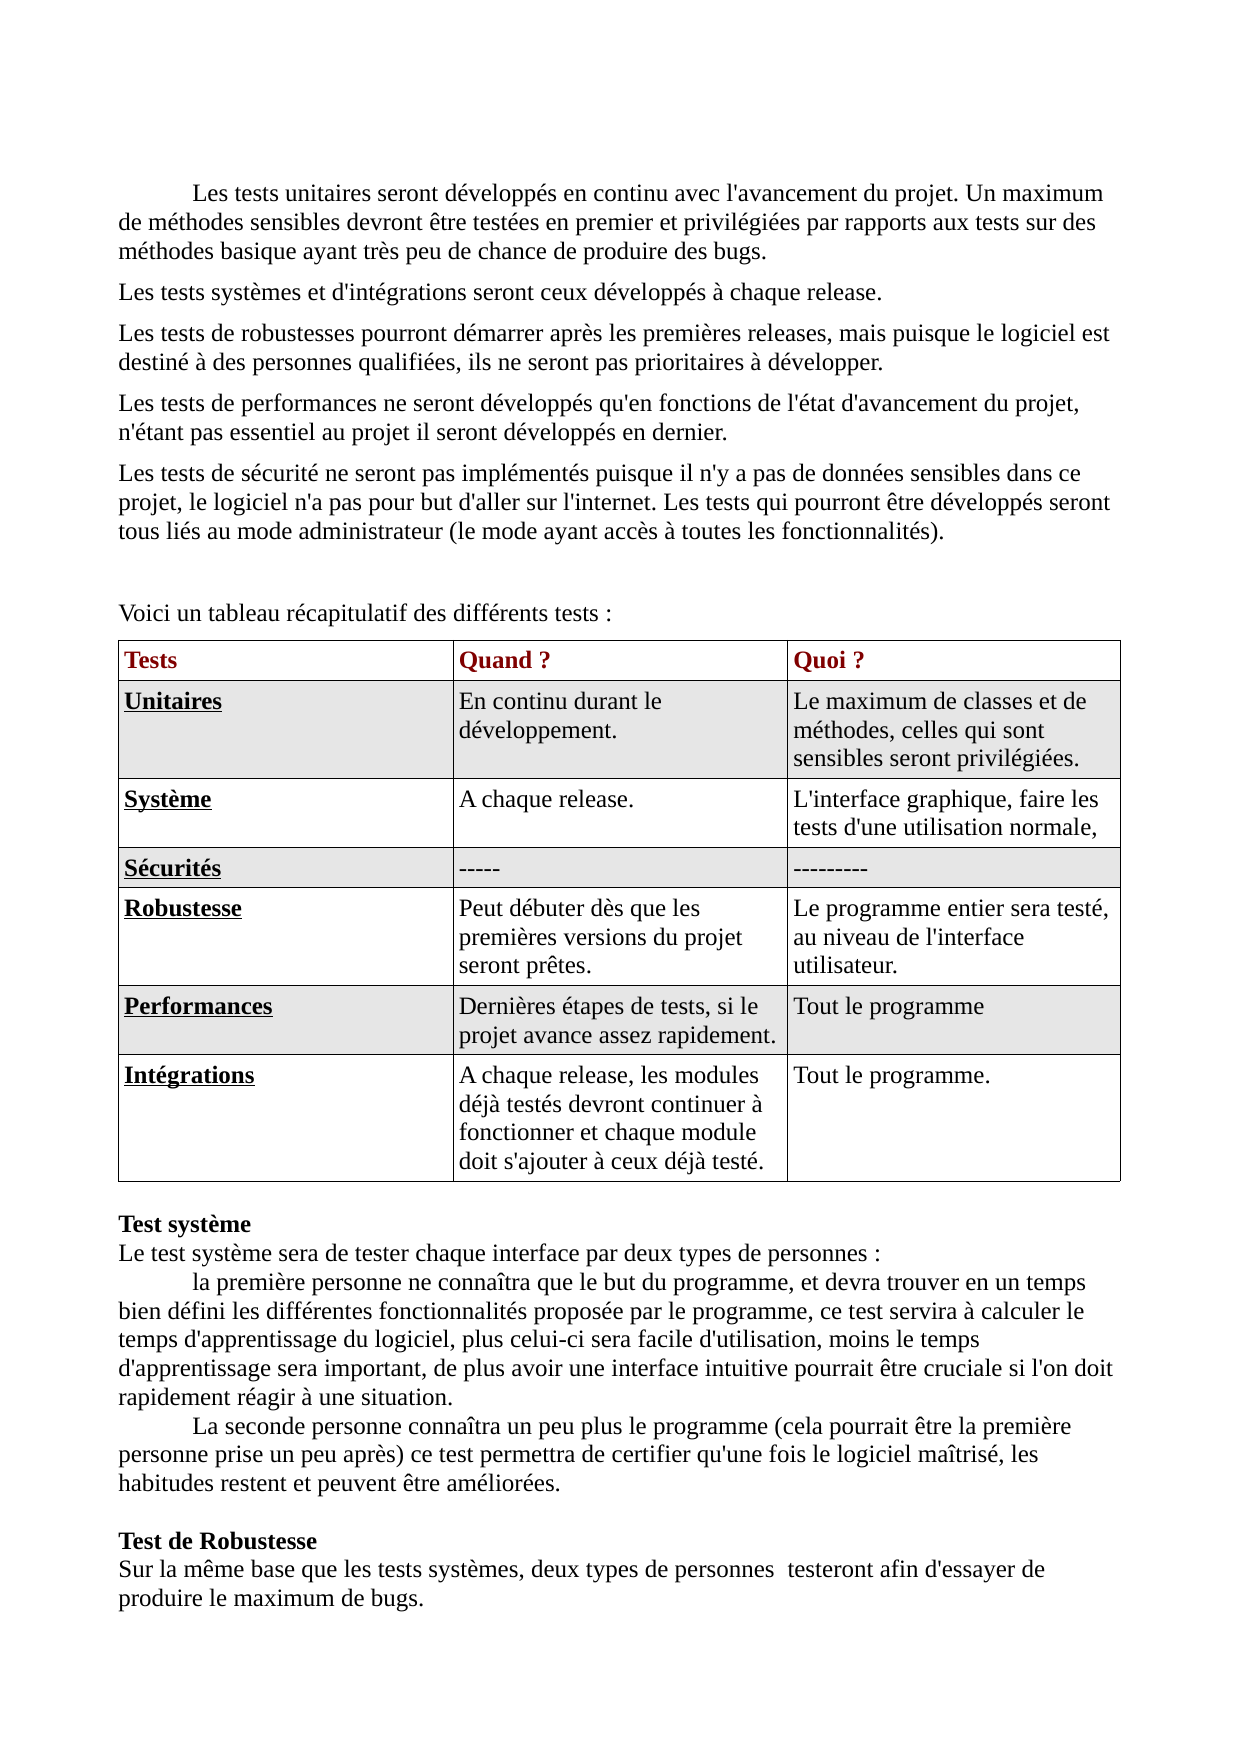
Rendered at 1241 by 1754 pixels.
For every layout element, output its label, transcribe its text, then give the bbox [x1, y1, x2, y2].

text Les tests unitaires seront développés en continu avec l'avancement du projet. Un maximum de méthodes sensibles devront être testées en premier et privilégiées par rapports aux tests sur des méthodes basique ayant très peu de chance de produire des bugs. [118, 178, 1122, 265]
text La seconde personne connaîtra un peu plus le programme (cela pourrait être la première personne prise un peu après) ce test permettra de certifier qu'une fois le logiciel maîtrisé, les habitudes restent et peuvent être améliorées. [118, 1411, 1122, 1497]
table_cell Peut débuter dès que les premières versions du projet seront prêtes. [454, 888, 787, 985]
table_cell Unitaires [119, 681, 453, 778]
table_cell ----- [454, 848, 787, 887]
text Les tests de sécurité ne seront pas implémentés puisque il n'y a pas de données sensibles dans ce projet, le logiciel n'a pas pour but d'aller sur l'internet. Les tests qui pourront être développés seront tous liés au mode administrateur (le mode ayant accès à toutes les fonctionnalités). [118, 458, 1122, 545]
table_cell Tout le programme. [788, 1055, 1120, 1181]
table_cell --------- [788, 848, 1120, 887]
text Test de Robustesse [118, 1526, 1122, 1554]
text Test système [118, 1209, 1122, 1238]
table_cell A chaque release. [454, 779, 787, 847]
table_cell Dernières étapes de tests, si le projet avance assez rapidement. [454, 986, 787, 1054]
table_cell Système [119, 779, 453, 847]
text Les tests de robustesses pourront démarrer après les premières releases, mais puisque le logiciel est destiné à des personnes qualifiées, ils ne seront pas prioritaires à développer. [118, 318, 1122, 376]
table_cell En continu durant le développement. [454, 681, 787, 778]
table_cell Le programme entier sera testé, au niveau de l'interface utilisateur. [788, 888, 1120, 985]
table_cell Le maximum de classes et de méthodes, celles qui sont sensibles seront privilégiées. [788, 681, 1120, 778]
text Les tests systèmes et d'intégrations seront ceux développés à chaque release. [118, 277, 1122, 306]
table_cell Tout le programme [788, 986, 1120, 1054]
table_cell Robustesse [119, 888, 453, 985]
table_cell Performances [119, 986, 453, 1054]
text la première personne ne connaîtra que le but du programme, et devra trouver en un temps bien défini les différentes fonctionnalités proposée par le programme, ce test servira à calculer le temps d'apprentissage du logiciel, plus celui-ci sera facile d'utilisation, moins le temps d'apprentissage sera important, de plus avoir une interface intuitive pourrait être cruciale si l'on doit rapidement réagir à une situation. [118, 1267, 1122, 1411]
table_cell Intégrations [119, 1055, 453, 1181]
table_header Quoi ? [788, 641, 1120, 680]
table_cell A chaque release, les modules déjà testés devront continuer à fonctionner et chaque module doit s'ajouter à ceux déjà testé. [454, 1055, 787, 1181]
table_header Quand ? [454, 641, 787, 680]
text Voici un tableau récapitulatif des différents tests : [118, 598, 1122, 627]
text Sur la même base que les tests systèmes, deux types de personnes testeront afin d'essayer de produire le maximum de bugs. [118, 1554, 1122, 1612]
table_header Tests [119, 641, 453, 680]
table_cell Sécurités [119, 848, 453, 887]
text Les tests de performances ne seront développés qu'en fonctions de l'état d'avancement du projet, n'étant pas essentiel au projet il seront développés en dernier. [118, 388, 1122, 446]
text Le test système sera de tester chaque interface par deux types de personnes : [118, 1238, 1122, 1267]
table_cell L'interface graphique, faire les tests d'une utilisation normale, [788, 779, 1120, 847]
